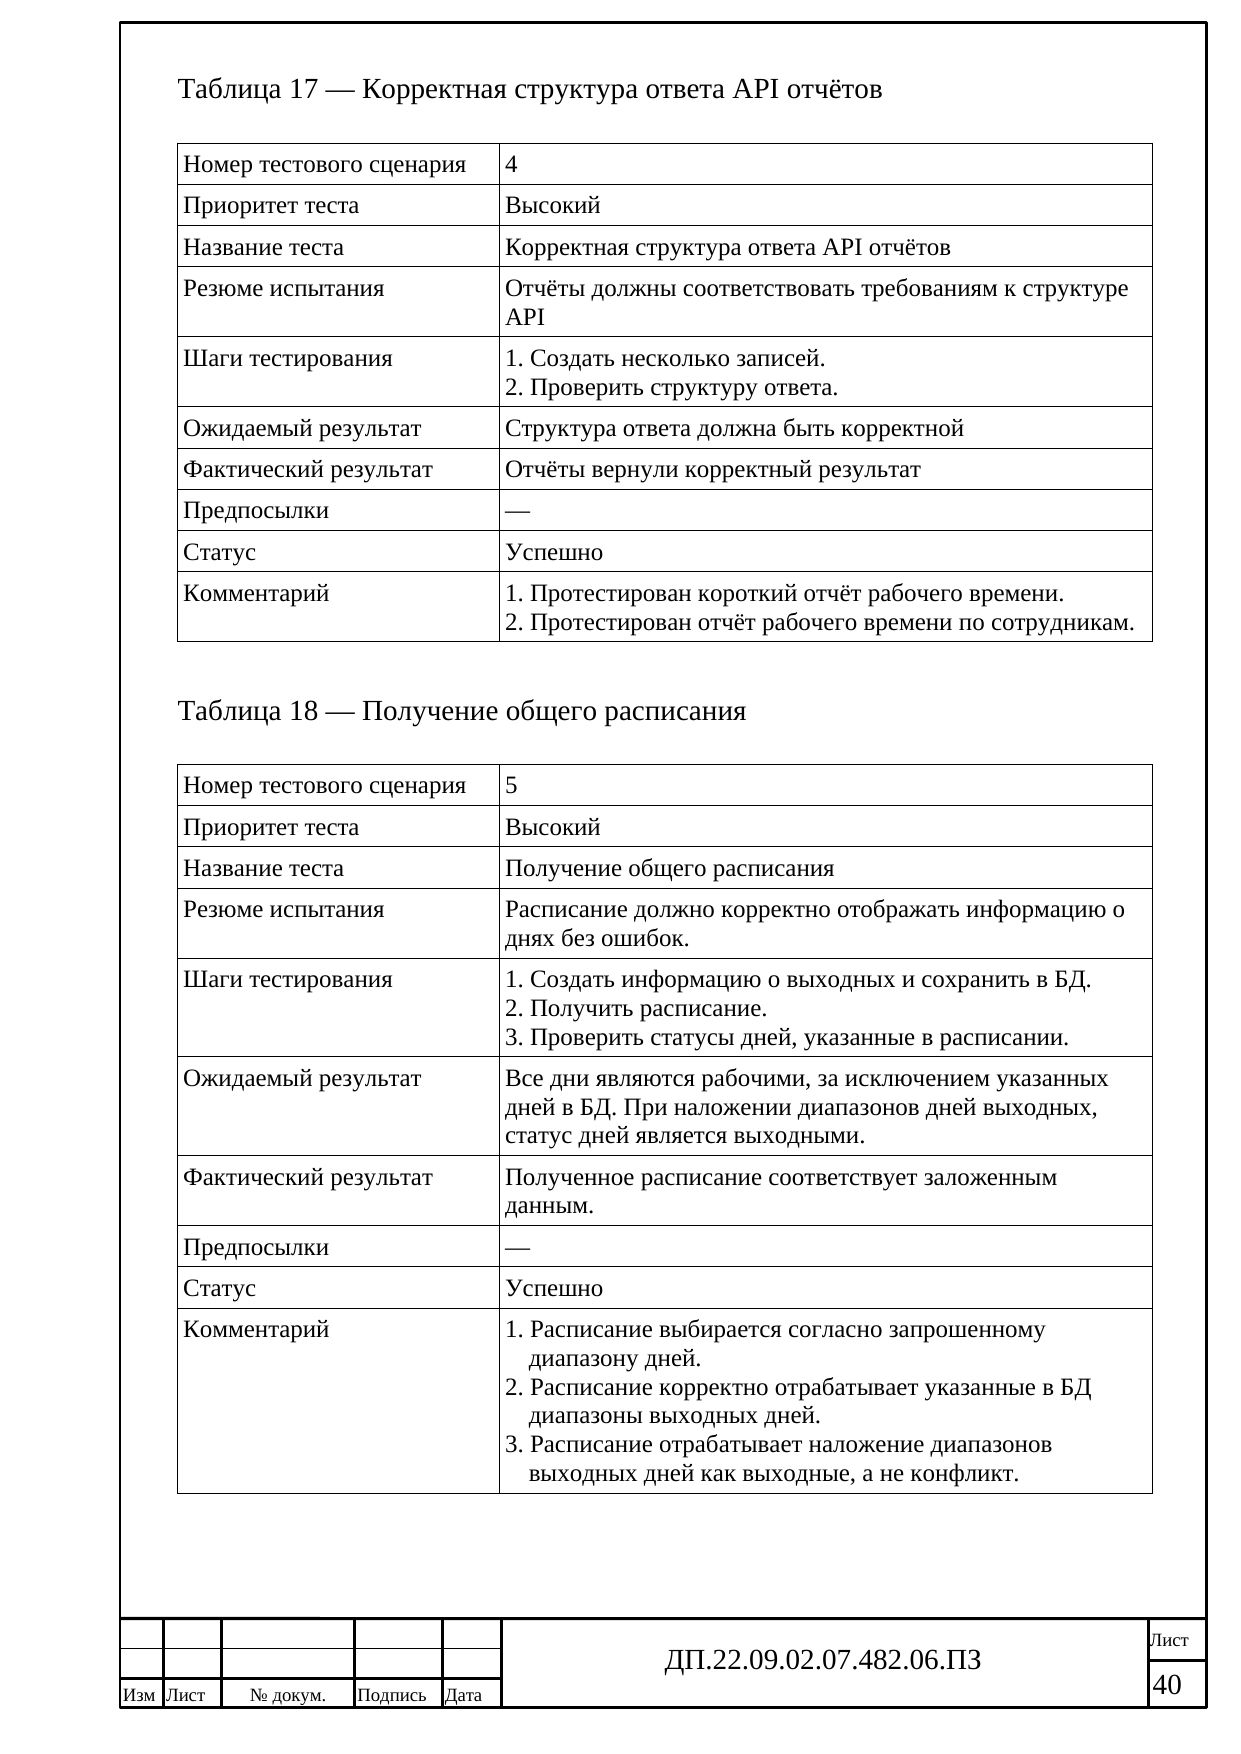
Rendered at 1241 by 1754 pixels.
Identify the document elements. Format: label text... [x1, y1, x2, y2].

text Таблица 17 — Корректная структура ответа API отчётов [177, 71, 1152, 105]
table_cell Корректная структура ответа API отчётов [500, 226, 1152, 266]
table_header 5 [500, 765, 1152, 805]
table_cell Протестирован короткий отчёт рабочего времени. Протестирован отчёт рабочего времени по сотрудникам. [500, 572, 1152, 641]
table_cell Создать несколько записей. Проверить структуру ответа. [500, 337, 1152, 406]
table_cell Статус [178, 1267, 499, 1307]
table_cell Название теста [178, 226, 499, 266]
table_cell — [500, 1226, 1152, 1266]
table_cell Название теста [178, 847, 499, 887]
table_cell Создать информацию о выходных и сохранить в БД. Получить расписание. Проверить статусы дней, указанные в расписании. [500, 959, 1152, 1056]
table_cell Высокий [500, 806, 1152, 846]
table_cell Фактический результат [178, 1156, 499, 1225]
table_cell Высокий [500, 185, 1152, 225]
table_cell Полученное расписание соответствует заложенным данным. [500, 1156, 1152, 1225]
table_cell Приоритет теста [178, 806, 499, 846]
table_header 4 [500, 144, 1152, 184]
table_cell Все дни являются рабочими, за исключением указанных дней в БД. При наложении диапазонов дней выходных, статус дней является выходными. [500, 1057, 1152, 1155]
table_cell Статус [178, 531, 499, 571]
table_cell Получение общего расписания [500, 847, 1152, 887]
table_cell Ожидаемый результат [178, 1057, 499, 1155]
table_cell Шаги тестирования [178, 959, 499, 1056]
table_cell Ожидаемый результат [178, 407, 499, 447]
table_cell Комментарий [178, 1309, 499, 1492]
table_cell Предпосылки [178, 490, 499, 530]
table_cell Шаги тестирования [178, 337, 499, 406]
table_cell Расписание выбирается согласно запрошенному диапазону дней. Расписание корректно отрабатывает указанные в БД диапазоны выходных дней. Расписание отрабатывает наложение диапазонов выходных дней как выходные, а не конфликт. [500, 1309, 1152, 1492]
table_header Номер тестового сценария [178, 144, 499, 184]
table_cell Отчёты должны соответствовать требованиям к структуре API [500, 267, 1152, 336]
table_cell Успешно [500, 1267, 1152, 1307]
table_cell — [500, 490, 1152, 530]
table_cell Структура ответа должна быть корректной [500, 407, 1152, 447]
table_cell Резюме испытания [178, 267, 499, 336]
table_cell Резюме испытания [178, 889, 499, 957]
table_cell Комментарий [178, 572, 499, 641]
table_cell Успешно [500, 531, 1152, 571]
table_header Номер тестового сценария [178, 765, 499, 805]
table_cell Предпосылки [178, 1226, 499, 1266]
text Таблица 18 — Получение общего расписания [177, 693, 1152, 726]
table_cell Приоритет теста [178, 185, 499, 225]
table_cell Отчёты вернули корректный результат [500, 449, 1152, 489]
table_cell Фактический результат [178, 449, 499, 489]
table_cell Расписание должно корректно отображать информацию о днях без ошибок. [500, 889, 1152, 957]
